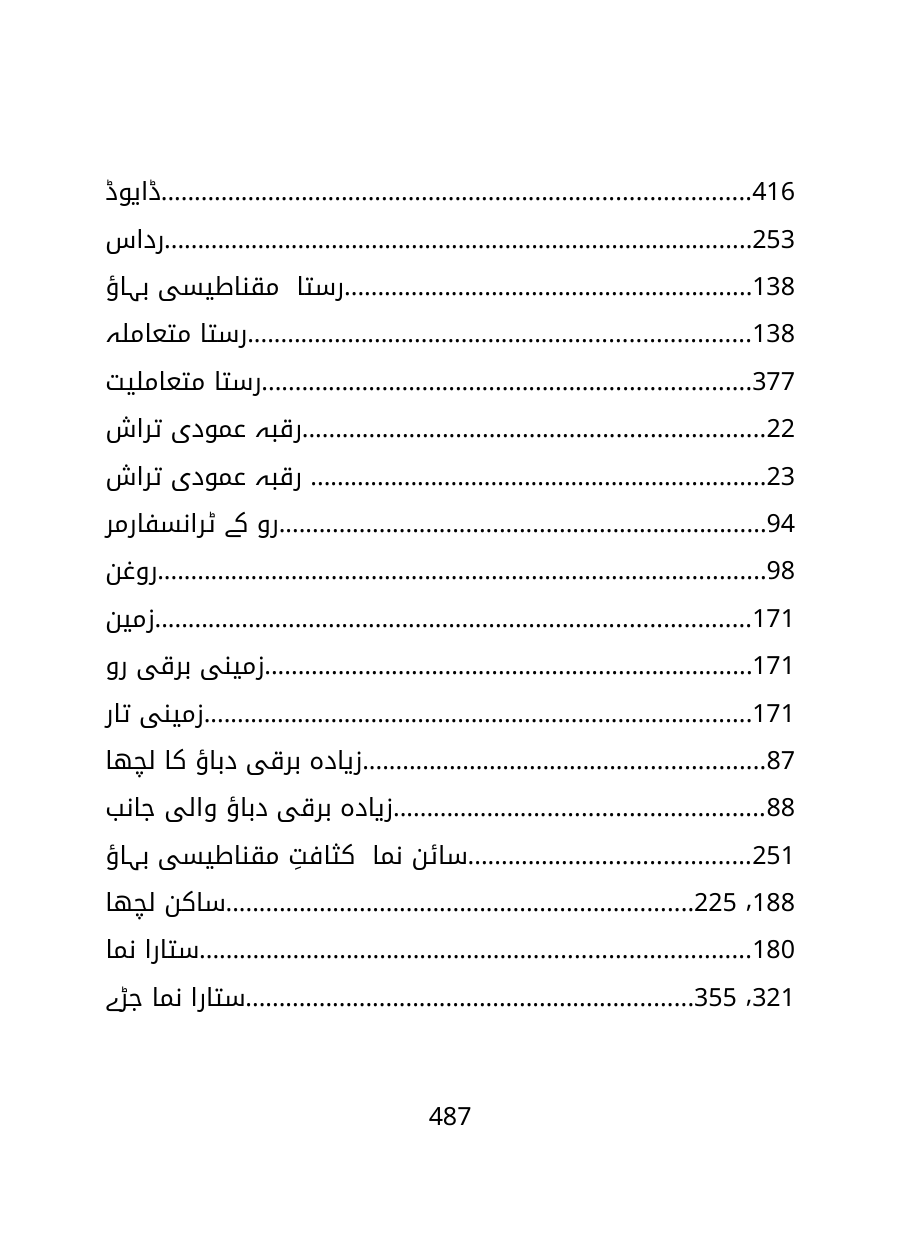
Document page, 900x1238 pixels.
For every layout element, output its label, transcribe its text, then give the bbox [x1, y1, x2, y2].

text زمین 171 [105, 595, 795, 642]
text رستا مقناطیسی بہاؤ 138 [105, 263, 795, 311]
text ستارا نما 180 [105, 927, 795, 974]
text رقبہ عمودی تراش 23 [105, 453, 795, 500]
text سائن نما کثافتِ مقناطیسی بہاؤ 251 [105, 832, 795, 879]
text رستا متعاملیت 377 [105, 358, 795, 406]
text ڈایوڈ 416 [105, 168, 795, 216]
text ستارا نما جڑے 321, 355 [105, 974, 795, 1022]
text زمینی تار 171 [105, 690, 795, 737]
text رستا متعاملہ 138 [105, 311, 795, 358]
text زیادہ برقی دباؤ کا لچھا 87 [105, 737, 795, 785]
text رداس 253 [105, 216, 795, 263]
text رو کے ٹرانسفارمر 94 [105, 500, 795, 548]
text رقبہ عمودی تراش 22 [105, 406, 795, 453]
text ساکن لچھا 188, 225 [105, 879, 795, 927]
text زمینی برقی رو 171 [105, 642, 795, 690]
text زیادہ برقی دباؤ والی جانب 88 [105, 785, 795, 832]
text روغن 98 [105, 548, 795, 595]
